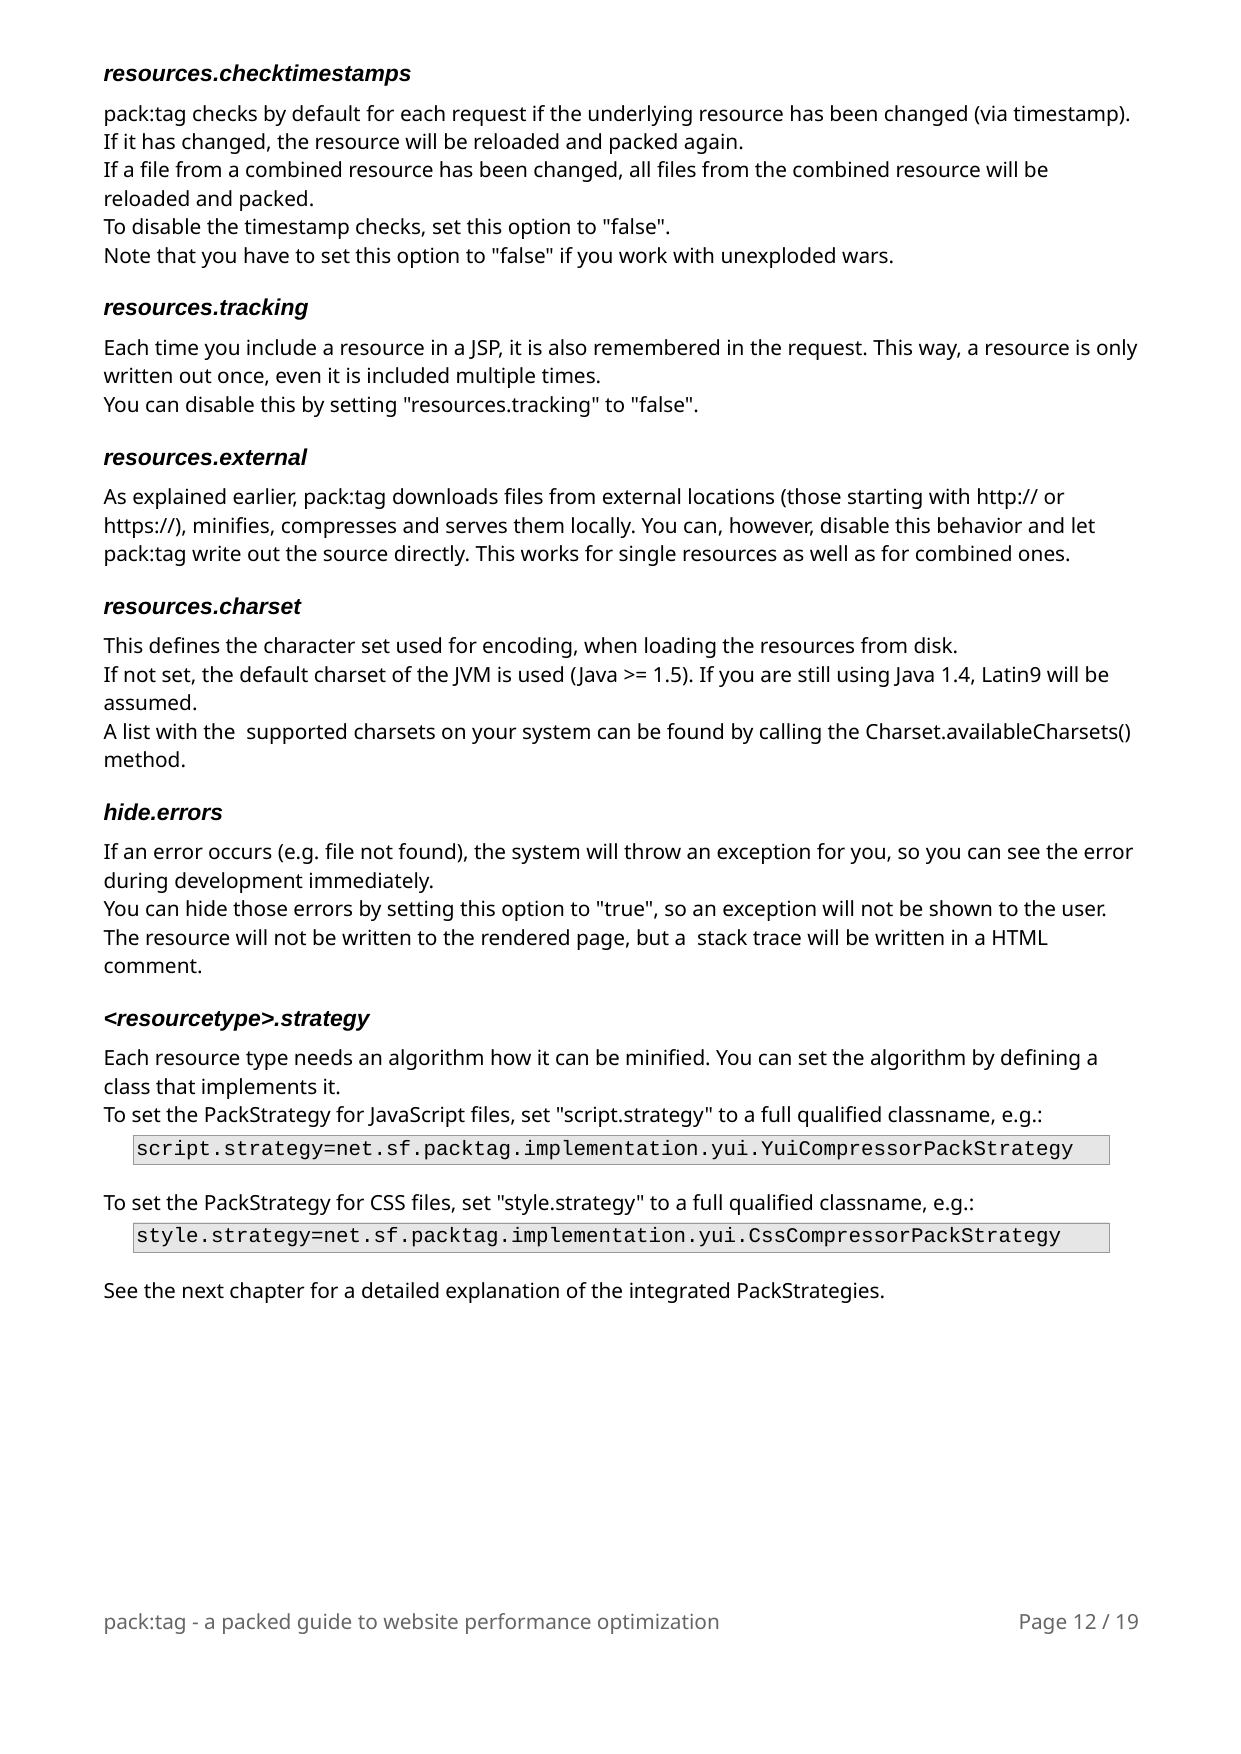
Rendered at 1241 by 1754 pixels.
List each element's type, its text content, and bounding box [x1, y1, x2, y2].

text You can disable this by setting "resources.tracking" to "false". [103, 390, 1139, 418]
text If not set, the default charset of the JVM is used (Java >= 1.5). If you are still using Java 1.4, Latin9 will be assumed. [103, 660, 1139, 717]
text Each resource type needs an algorithm how it can be minified. You can set the algorithm by defining a class that implements it. [103, 1043, 1139, 1100]
text To disable the timestamp checks, set this option to "false". [103, 212, 1139, 241]
text To set the PackStrategy for CSS files, set "style.strategy" to a full qualified classname, e.g.: [103, 1188, 1139, 1217]
text style.strategy=net.sf.packtag.implementation.yui.CssCompressorPackStrategy [134, 1224, 1109, 1252]
text Each time you include a resource in a JSP, it is also remembered in the request. This way, a resource is only written out once, even it is included multiple times. [103, 333, 1139, 390]
text Note that you have to set this option to "false" if you work with unexploded wars. [103, 241, 1139, 269]
subtitle hide.errors [103, 799, 1139, 825]
text This defines the character set used for encoding, when loading the resources from disk. [103, 631, 1139, 660]
subtitle resources.external [103, 443, 1139, 470]
subtitle resources.checktimestamps [103, 60, 1139, 86]
text If a file from a combined resource has been changed, all files from the combined resource will be reloaded and packed. [103, 156, 1139, 212]
text script.strategy=net.sf.packtag.implementation.yui.YuiCompressorPackStrategy [134, 1136, 1109, 1164]
text A list with the supported charsets on your system can be found by calling the Charset.availableCharsets() method. [103, 717, 1139, 774]
subtitle resources.tracking [103, 294, 1139, 321]
text See the next chapter for a detailed explanation of the integrated PackStrategies. [103, 1276, 1139, 1304]
text pack:tag checks by default for each request if the underlying resource has been changed (via timestamp). If it has changed, the resource will be reloaded and packed again. [103, 99, 1139, 156]
subtitle resources.charset [103, 593, 1139, 619]
text If an error occurs (e.g. file not found), the system will throw an exception for you, so you can see the error during development immediately. [103, 837, 1139, 894]
subtitle <resourcetype>.strategy [103, 1005, 1139, 1031]
text You can hide those errors by setting this option to "true", so an exception will not be shown to the user. The resource will not be written to the rendered page, but a stack trace will be written in a HTML comment. [103, 894, 1139, 980]
text To set the PackStrategy for JavaScript files, set "script.strategy" to a full qualified classname, e.g.: [103, 1100, 1139, 1129]
text As explained earlier, pack:tag downloads files from external locations (those starting with http:// or https://), minifies, compresses and serves them locally. You can, however, disable this behavior and let pack:tag write out the source directly. This works for single resources as well as for combined ones. [103, 482, 1139, 568]
